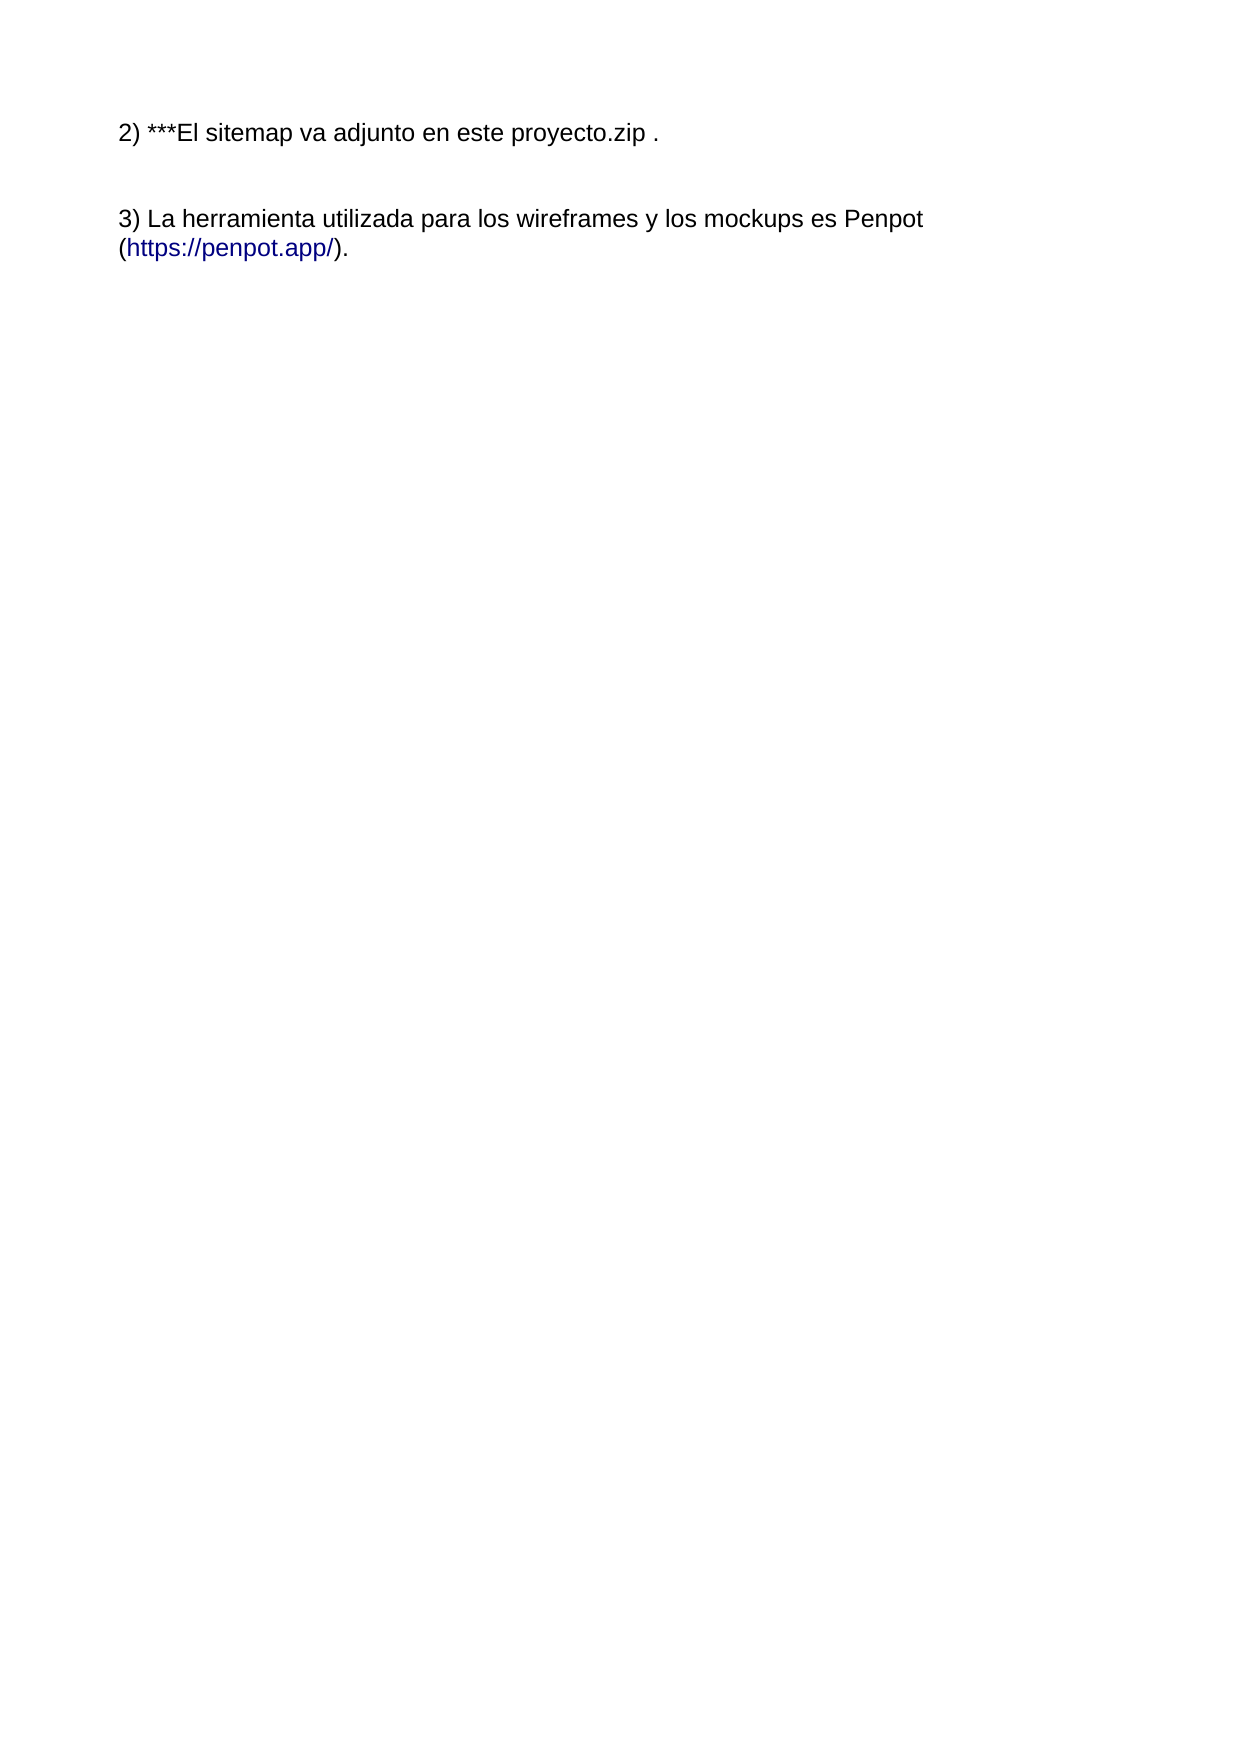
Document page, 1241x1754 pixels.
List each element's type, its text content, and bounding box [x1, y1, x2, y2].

text 3) La herramienta utilizada para los wireframes y los mockups es Penpot (https://penpot.app/). [118, 204, 1122, 262]
text 2) ***El sitemap va adjunto en este proyecto.zip . [118, 118, 1122, 147]
